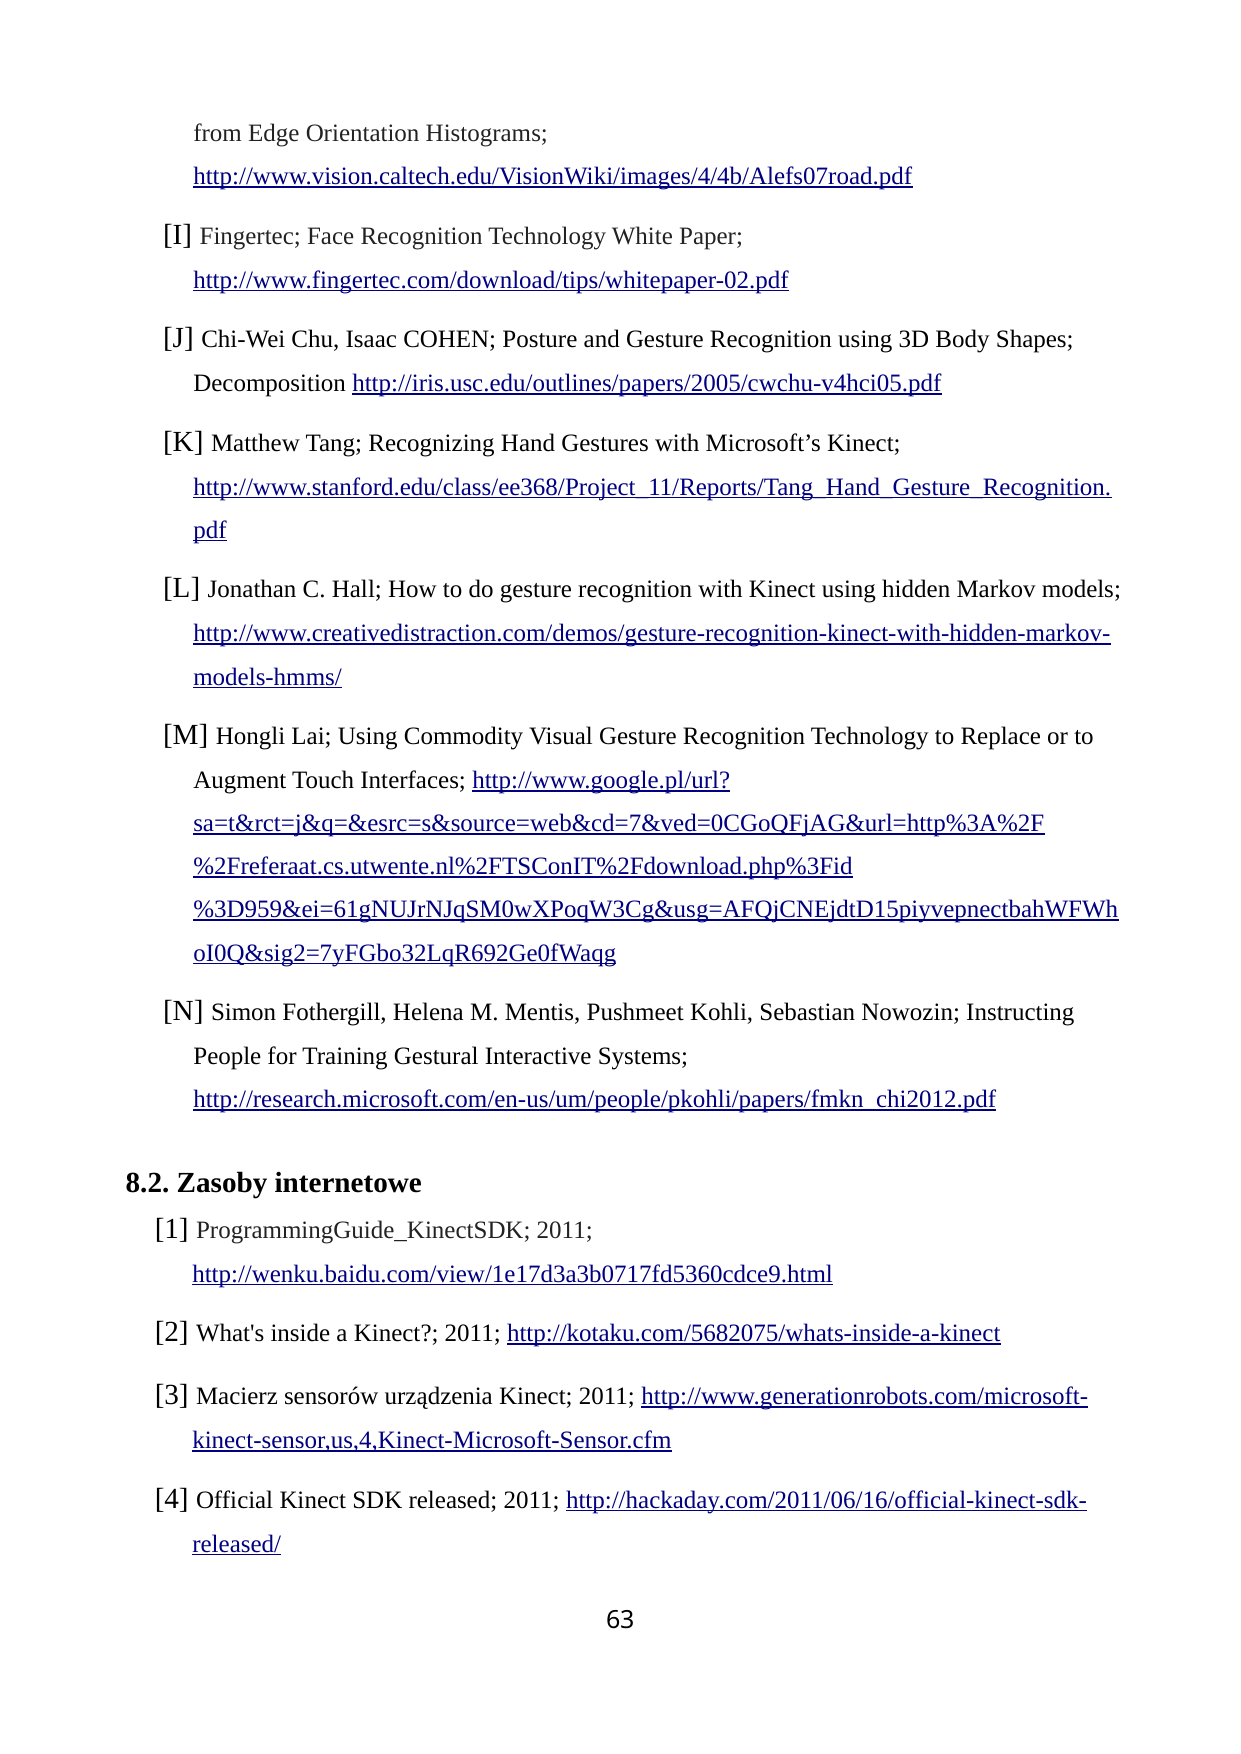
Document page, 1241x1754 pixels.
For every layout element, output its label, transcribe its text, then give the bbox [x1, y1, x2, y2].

list Jonathan C. Hall; How to do gesture recognition with Kinect using hidden Markov models; http://www.creativedistraction.com/demos/gesture-recognition-kinect-with-hidden-markov-models-hmms/ [156, 571, 1122, 690]
list Chi-Wei Chu, Isaac COHEN; Posture and Gesture Recognition using 3D Body Shapes; Decomposition http://iris.usc.edu/outlines/papers/2005/cwchu-v4hci05.pdf [156, 320, 1122, 397]
list Official Kinect SDK released; 2011; http://hackaday.com/2011/06/16/official-kinect-sdk-released/ [154, 1481, 1122, 1558]
list ProgrammingGuide_KinectSDK; 2011; http://wenku.baidu.com/view/1e17d3a3b0717fd5360cdce9.html [154, 1211, 1122, 1288]
list from Edge Orientation Histograms; http://www.vision.caltech.edu/VisionWiki/images/4/4b/Alefs07road.pdf [156, 118, 1122, 190]
subtitle Zasoby internetowe [118, 1165, 1122, 1198]
list Simon Fothergill, Helena M. Mentis, Pushmeet Kohli, Sebastian Nowozin; Instructing People for Training Gestural Interactive Systems; http://research.microsoft.com/en-us/um/people/pkohli/papers/fmkn_chi2012.pdf [156, 993, 1122, 1113]
list What's inside a Kinect?; 2011; http://kotaku.com/5682075/whats-inside-a-kinect [154, 1314, 1122, 1348]
list Macierz sensorów urządzenia Kinect; 2011; http://www.generationrobots.com/microsoft-kinect-sensor,us,4,Kinect-Microsoft-Sensor.cfm [154, 1377, 1122, 1454]
list Fingertec; Face Recognition Technology White Paper; http://www.fingertec.com/download/tips/whitepaper-02.pdf [156, 217, 1122, 293]
list Matthew Tang; Recognizing Hand Gestures with Microsoft’s Kinect; http://www.stanford.edu/class/ee368/Project_11/Reports/Tang_Hand_Gesture_Recognition.pdf [156, 424, 1122, 544]
list Hongli Lai; Using Commodity Visual Gesture Recognition Technology to Replace or to Augment Touch Interfaces; http://www.google.pl/url?sa=t&rct=j&q=&esrc=s&source=web&cd=7&ved=0CGoQFjAG&url=http%3A%2F%2Freferaat.cs.utwente.nl%2FTSConIT%2Fdownload.php%3Fid%3D959&ei=61gNUJrNJqSM0wXPoqW3Cg&usg=AFQjCNEjdtD15piyvepnectbahWFWhoI0Q&sig2=7yFGbo32LqR692Ge0fWaqg [156, 717, 1122, 966]
